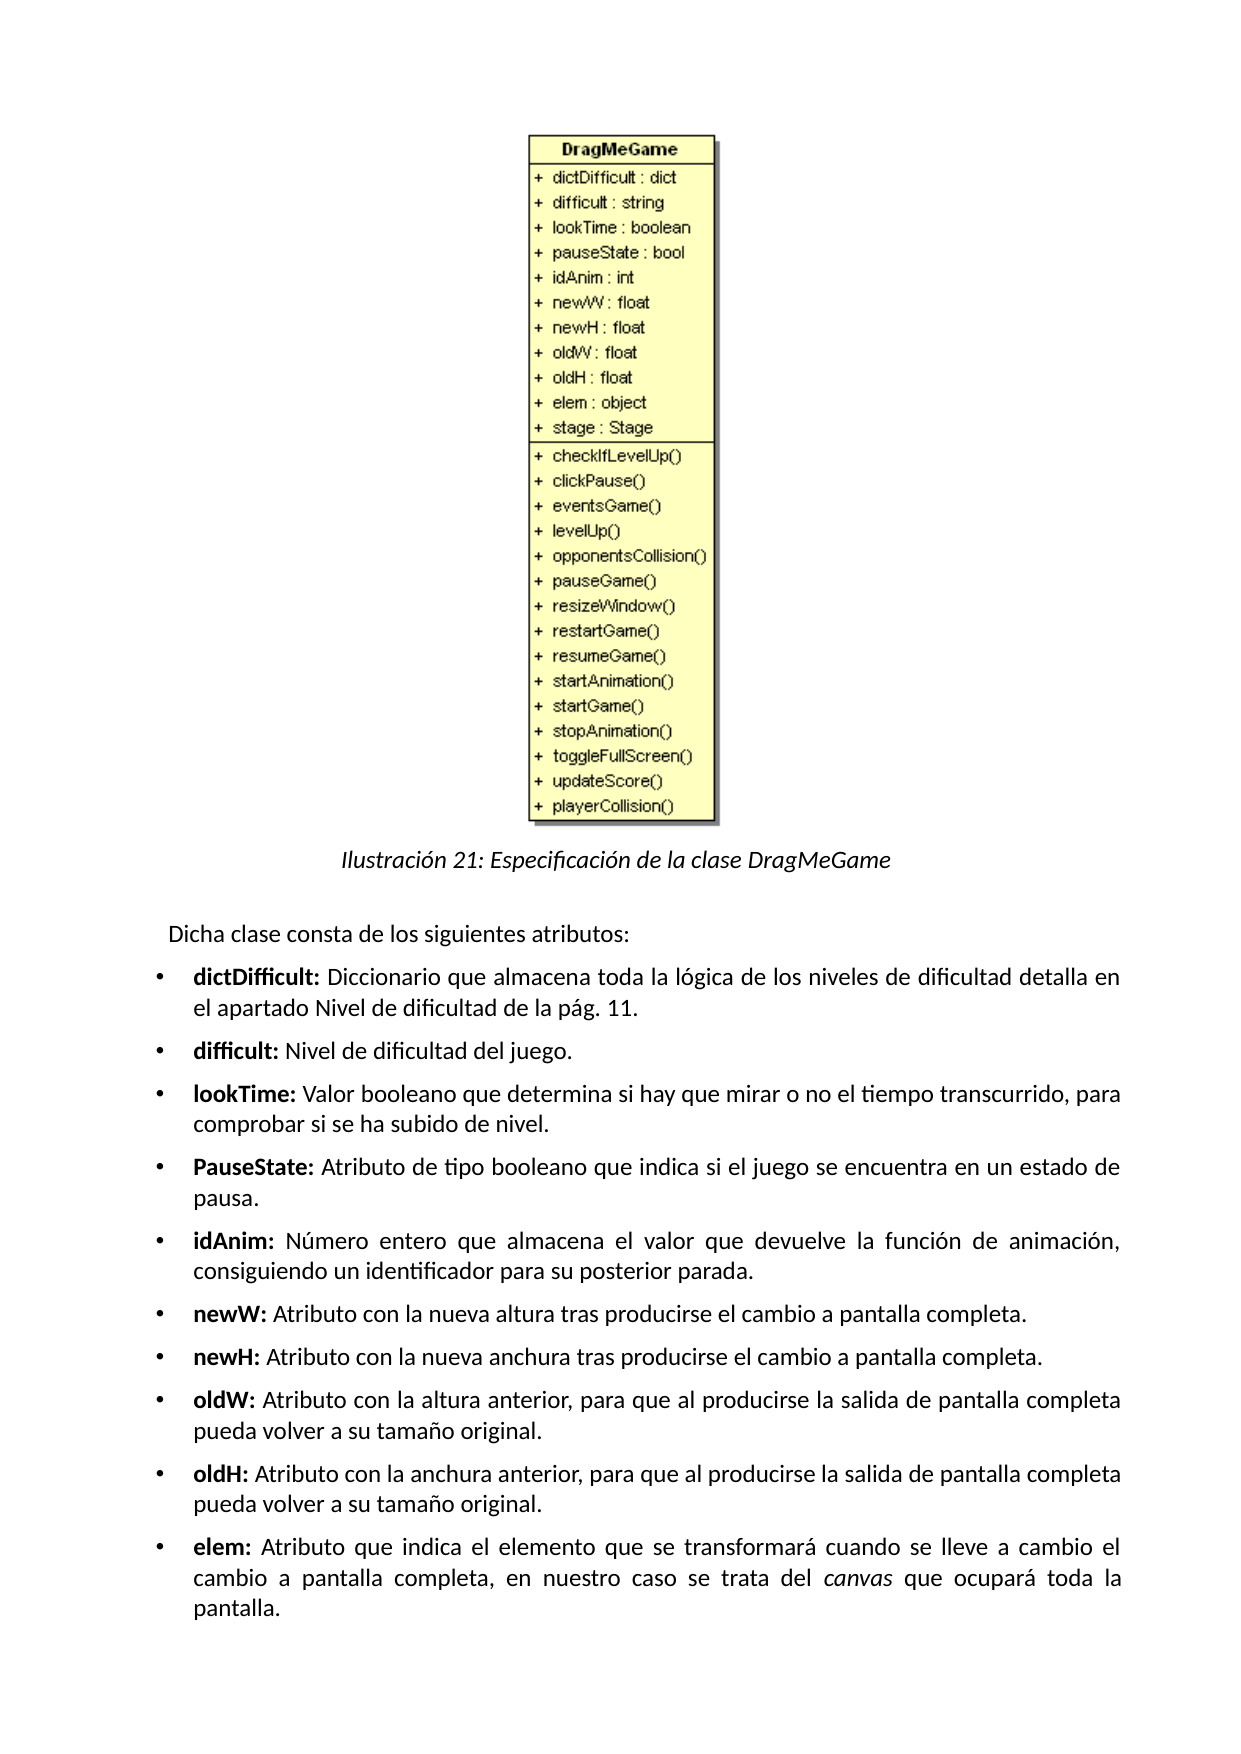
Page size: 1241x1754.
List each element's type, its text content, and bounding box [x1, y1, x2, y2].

list newW: Atributo con la nueva altura tras producirse el cambio a pantalla completa. [156, 1298, 1122, 1329]
list idAnim: Número entero que almacena el valor que devuelve la función de animación, consiguiendo un identificador para su posterior parada. [156, 1225, 1122, 1286]
list oldH: Atributo con la anchura anterior, para que al producirse la salida de pantalla completa pueda volver a su tamaño original. [156, 1458, 1122, 1519]
list lookTime: Valor booleano que determina si hay que mirar o no el tiempo transcurrido, para comprobar si se ha subido de nivel. [156, 1078, 1122, 1139]
list elem: Atributo que indica el elemento que se transformará cuando se lleve a cambio el cambio a pantalla completa, en nuestro caso se trata del canvas que ocupará toda la pantalla. [156, 1532, 1122, 1623]
text Ilustración 21: Especificación de la clase DragMeGame [341, 131, 899, 875]
list dictDifficult: Diccionario que almacena toda la lógica de los niveles de dificultad detalla en el apartado Nivel de dificultad de la pág. 11. [156, 961, 1122, 1022]
text Dicha clase consta de los siguientes atributos: [118, 918, 1122, 949]
list PauseState: Atributo de tipo booleano que indica si el juego se encuentra en un estado de pausa. [156, 1151, 1122, 1212]
list newH: Atributo con la nueva anchura tras producirse el cambio a pantalla completa. [156, 1341, 1122, 1372]
list oldW: Atributo con la altura anterior, para que al producirse la salida de pantalla completa pueda volver a su tamaño original. [156, 1384, 1122, 1446]
picture [502, 118, 739, 845]
list difficult: Nivel de dificultad del juego. [156, 1035, 1122, 1065]
